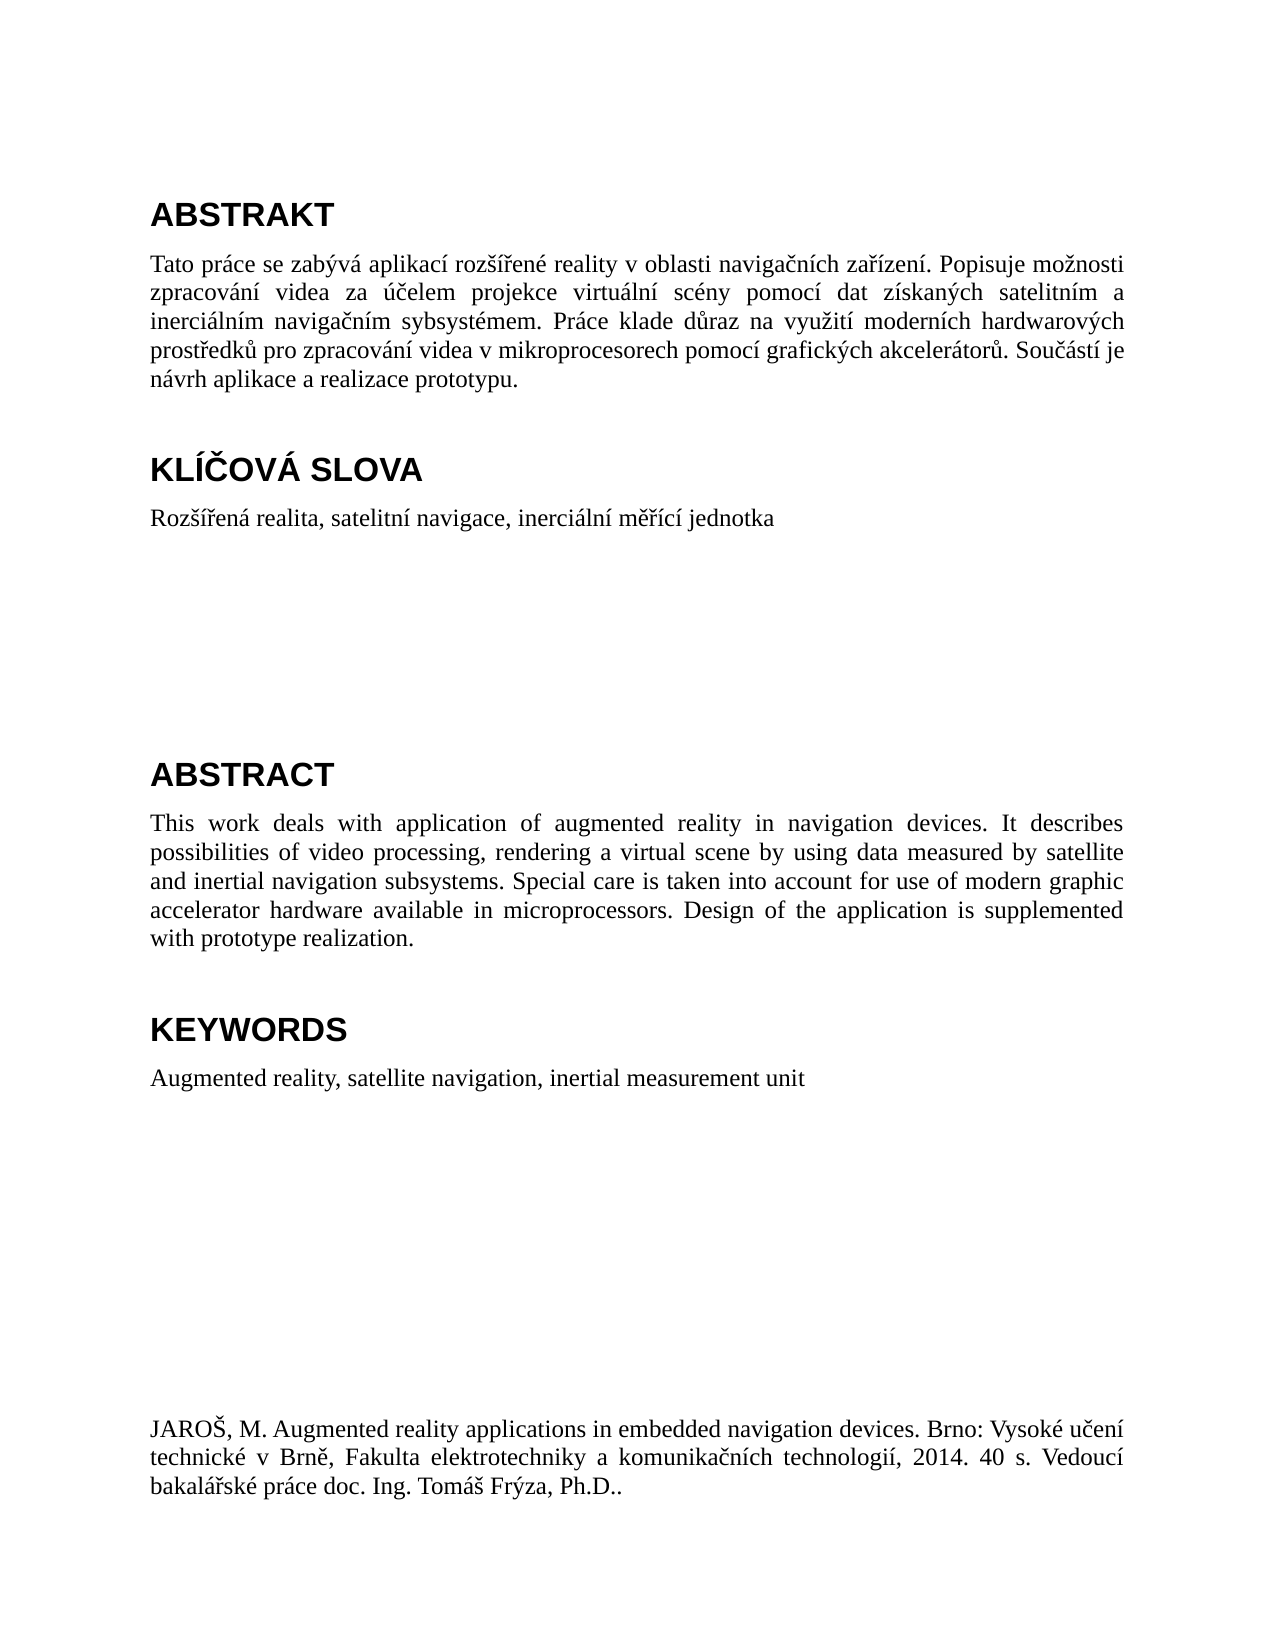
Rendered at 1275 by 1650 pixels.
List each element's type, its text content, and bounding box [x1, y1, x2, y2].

subtitle ABSTRACT [150, 755, 1125, 793]
text This work deals with application of augmented reality in navigation devices. It describes possibilities of video processing, rendering a virtual scene by using data measured by satellite and inertial navigation subsystems. Special care is taken into account for use of modern graphic accelerator hardware available in microprocessors. Design of the application is supplemented with prototype realization. [150, 808, 1125, 952]
subtitle ABSTRAKT [150, 195, 1125, 234]
subtitle KLÍČOVÁ SLOVA [150, 450, 1125, 488]
subtitle KEYWORDS [150, 1010, 1125, 1048]
text Rozšířená realita, satelitní navigace, inerciální měřící jednotka [150, 503, 1125, 532]
text Augmented reality, satellite navigation, inertial measurement unit [150, 1063, 1125, 1092]
text Tato práce se zabývá aplikací rozšířené reality v oblasti navigačních zařízení. Popisuje možnosti zpracování videa za účelem projekce virtuální scény pomocí dat získaných satelitním a inerciálním navigačním sybsystémem. Práce klade důraz na využití moderních hardwarových prostředků pro zpracování videa v mikroprocesorech pomocí grafických akcelerátorů. Součástí je návrh aplikace a realizace prototypu. [150, 249, 1125, 392]
